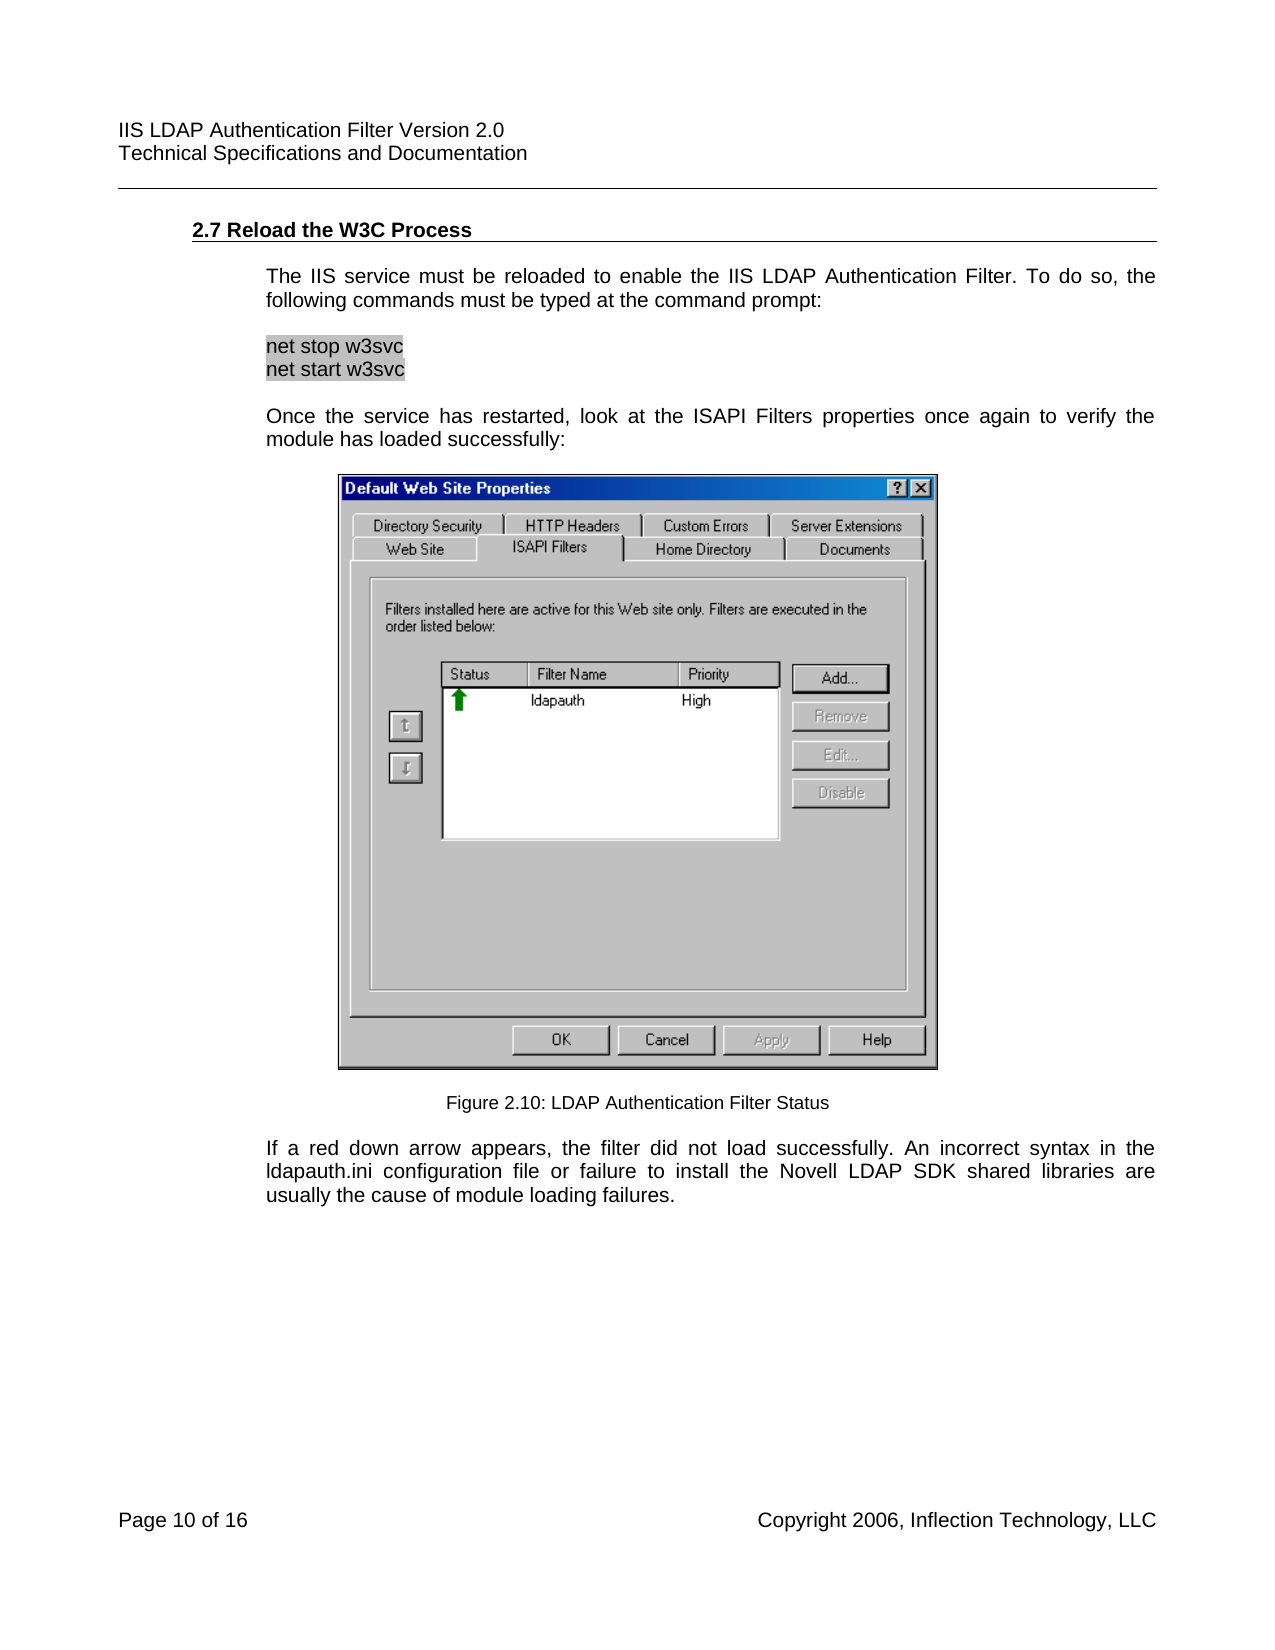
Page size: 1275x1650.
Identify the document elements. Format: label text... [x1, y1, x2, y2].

text net start w3svc [266, 358, 1157, 381]
text Once the service has restarted, look at the ISAPI Filters properties once again to verify the module has loaded successfully: [266, 404, 1157, 451]
text The IIS service must be reloaded to enable the IIS LDAP Authentication Filter. To do so, the following commands must be typed at the command prompt: [266, 265, 1157, 311]
picture [339, 475, 937, 1069]
text 2.7 Reload the W3C Process [192, 218, 1157, 241]
text Figure 2.10: LDAP Authentication Filter Status [118, 1093, 1157, 1114]
text If a red down arrow appears, the filter did not load successfully. An incorrect syntax in the ldapauth.ini configuration file or failure to install the Novell LDAP SDK shared libraries are usually the cause of module loading failures. [266, 1137, 1157, 1207]
text net stop w3svc [266, 334, 1157, 358]
